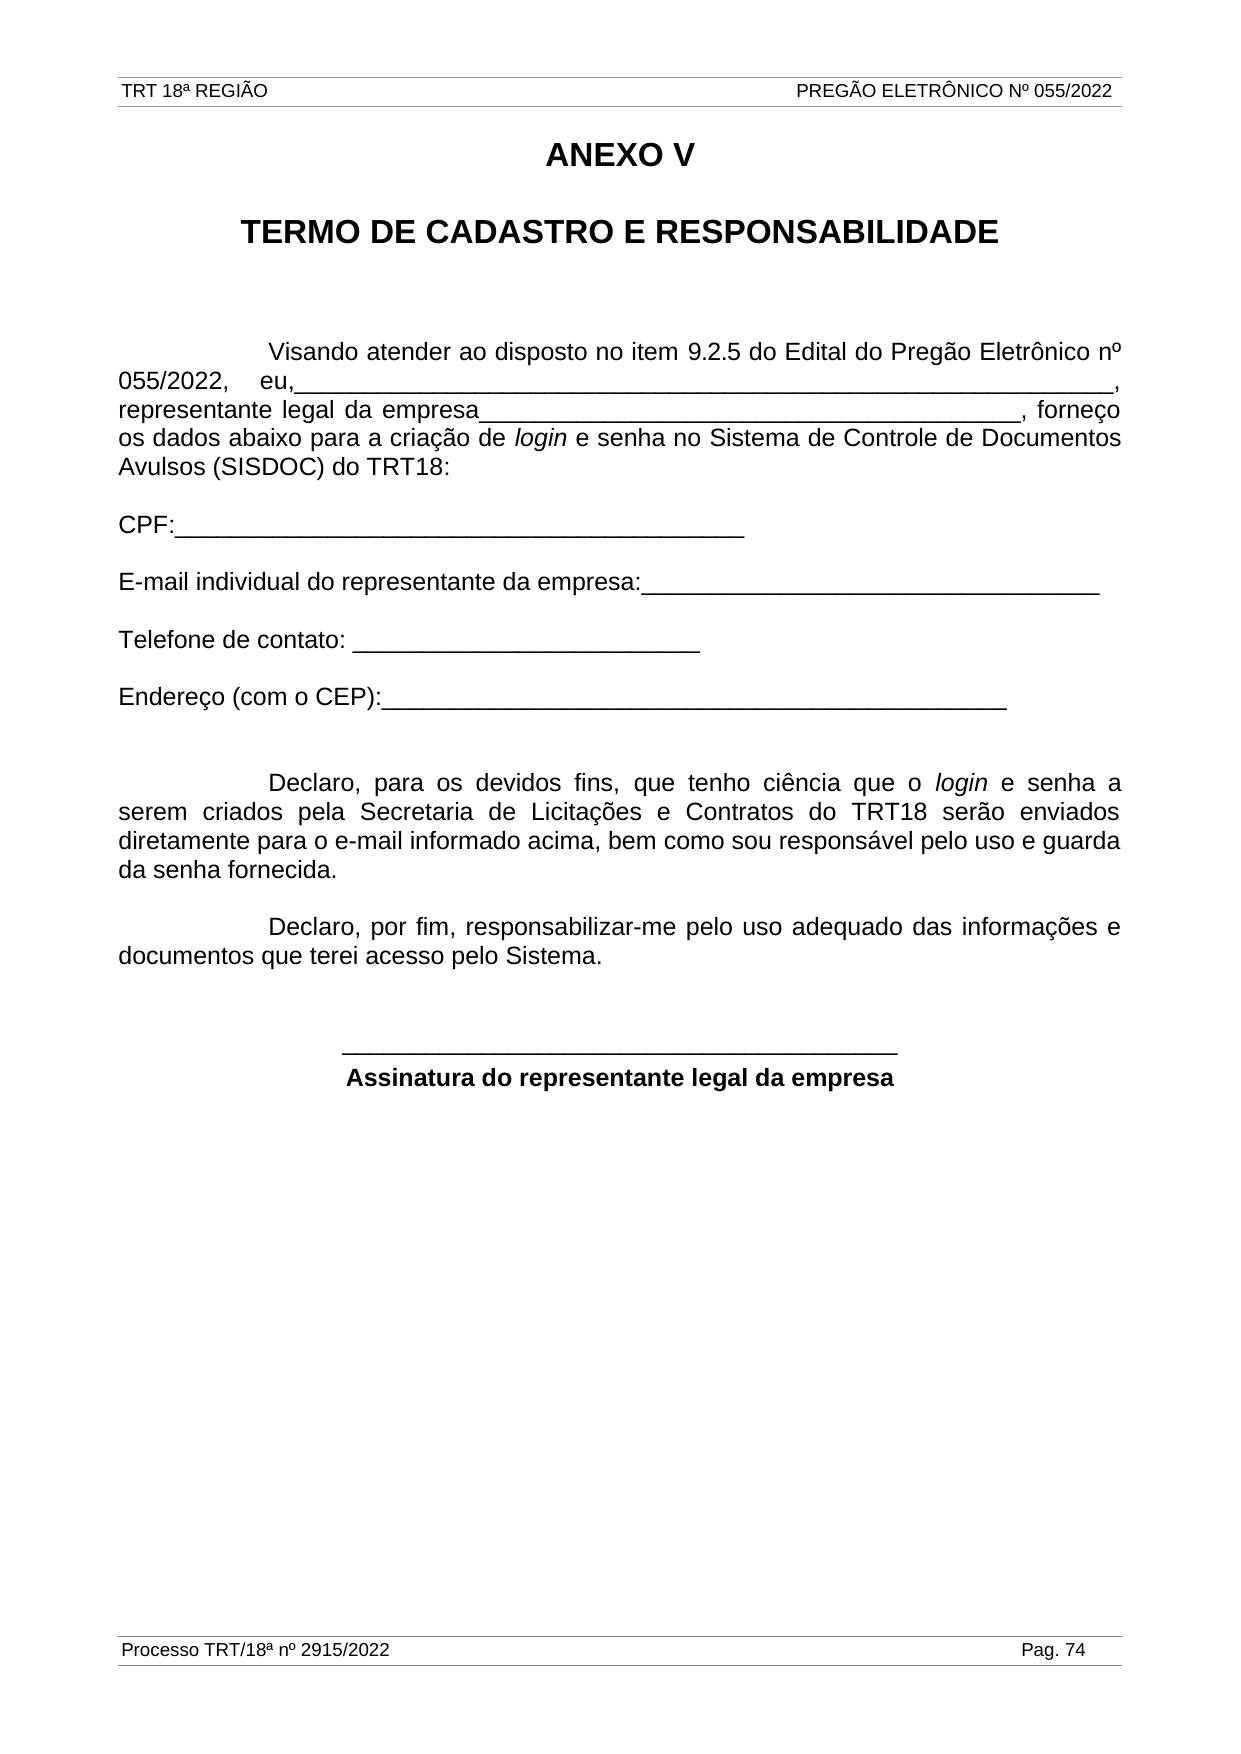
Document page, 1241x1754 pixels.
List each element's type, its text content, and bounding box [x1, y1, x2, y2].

text Declaro, para os devidos fins, que tenho ciência que o login e senha a serem criados pela Secretaria de Licitações e Contratos do TRT18 serão enviados diretamente para o e-mail informado acima, bem como sou responsável pelo uso e guarda da senha fornecida. [118, 768, 1122, 883]
text Assinatura do representante legal da empresa [118, 1056, 1122, 1091]
text ________________________________________ [118, 1027, 1122, 1056]
text Declaro, por fim, responsabilizar-me pelo uso adequado das informações e documentos que terei acesso pelo Sistema. [118, 912, 1122, 969]
text CPF:_________________________________________ [118, 509, 1122, 538]
text Telefone de contato: _________________________ [118, 624, 1122, 653]
text TERMO DE CADASTRO E RESPONSABILIDADE [118, 212, 1122, 251]
text ANEXO V [118, 136, 1122, 174]
text Endereço (com o CEP):_____________________________________________ [118, 682, 1122, 711]
text Visando atender ao disposto no item 9.2.5 do Edital do Pregão Eletrônico nº 055/2022, eu,___________________________________________________________, representante legal da empresa_______________________________________, forneço os dados abaixo para a criação de login e senha no Sistema de Controle de Documentos Avulsos (SISDOC) do TRT18: [118, 337, 1122, 481]
text E-mail individual do representante da empresa:_________________________________ [118, 567, 1122, 596]
